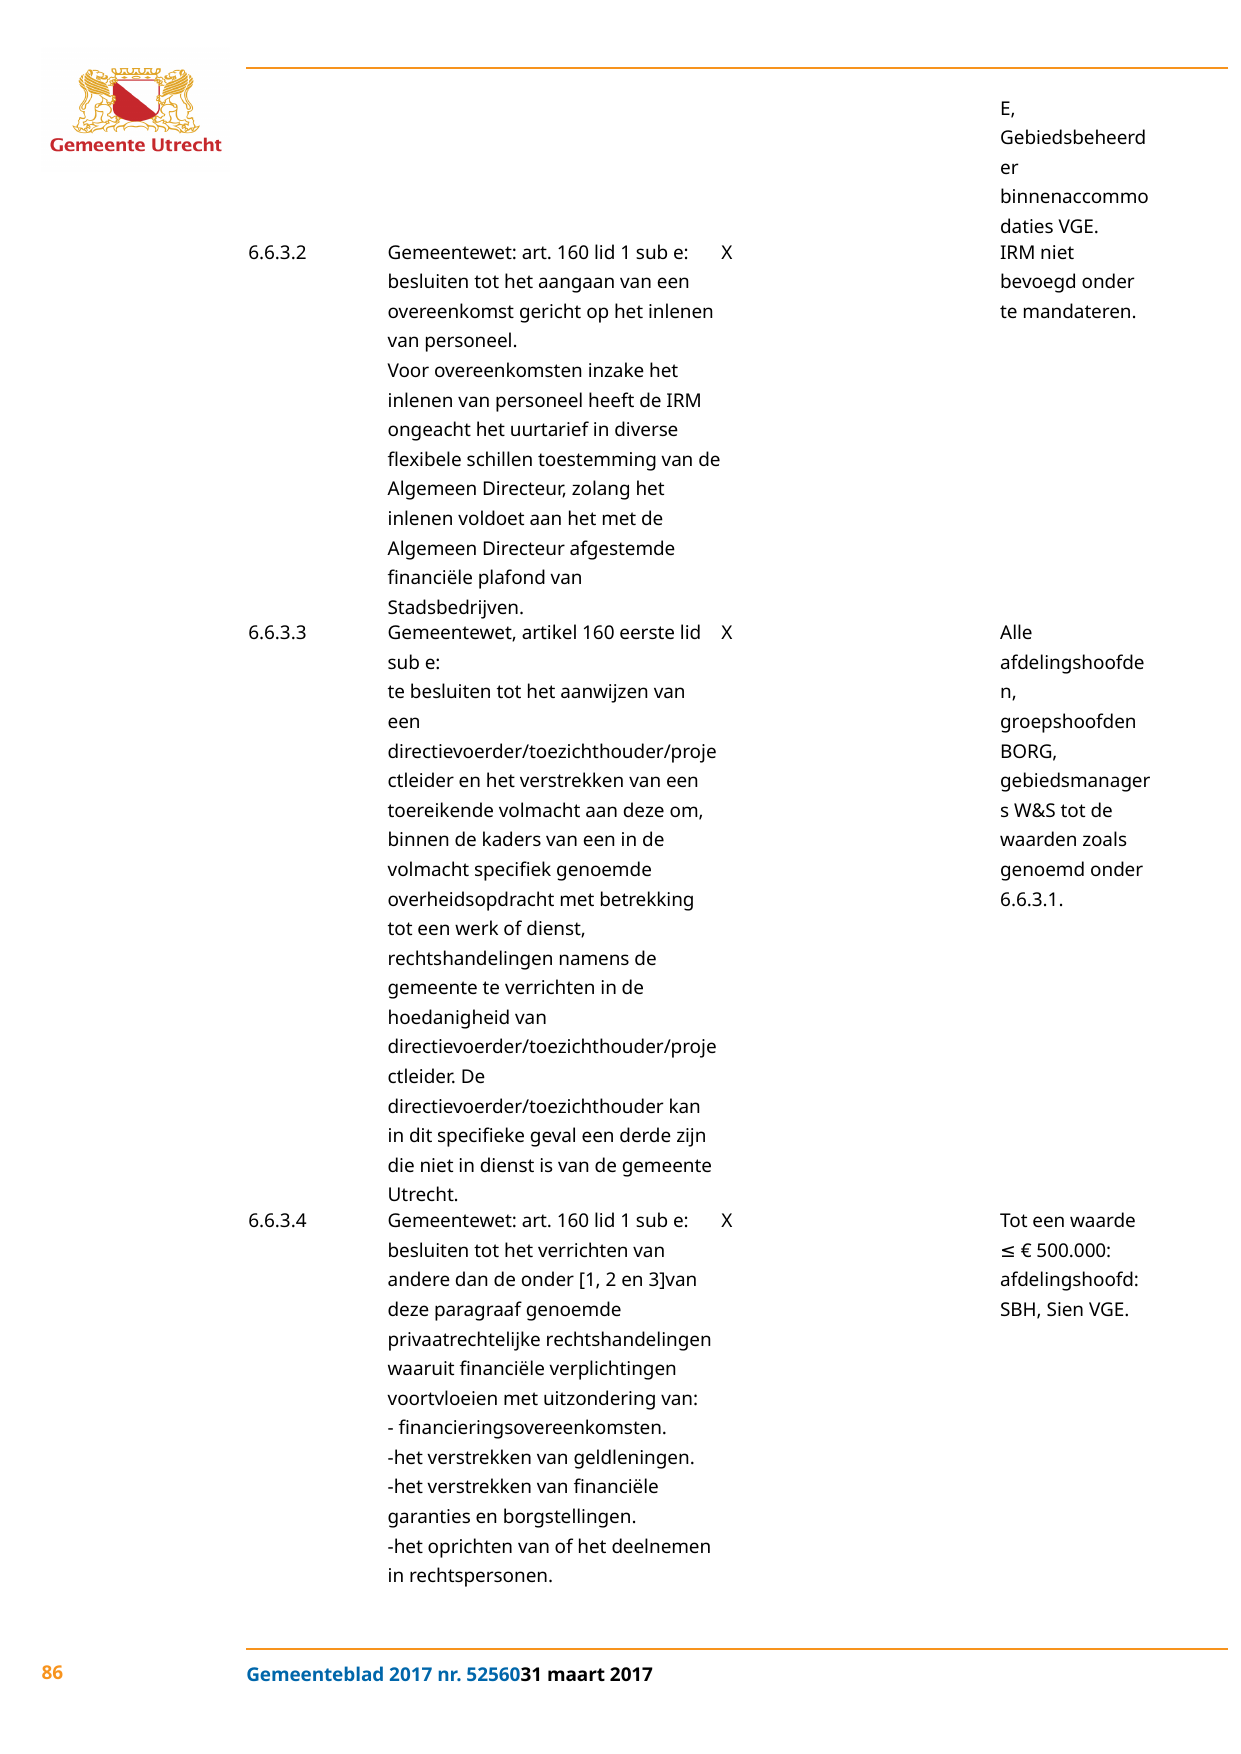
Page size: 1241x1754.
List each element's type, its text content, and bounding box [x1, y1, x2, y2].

table_cell [388, 95, 721, 239]
table_cell 6.6.3.2 [248, 239, 387, 619]
table_cell [721, 95, 861, 239]
table_cell [248, 95, 387, 239]
table_cell X [721, 239, 861, 619]
table_cell [861, 1208, 1000, 1588]
table_cell Tot een waarde ≤ € 500.000: afdelingshoofd: SBH, Sien VGE. [1000, 1208, 1152, 1588]
table_cell Gemeentewet: art. 160 lid 1 sub e: besluiten tot het verrichten van andere dan de onder [1, 2 en 3]van deze paragraaf genoemde privaatrechtelijke rechtshandelingen waaruit financiële verplichtingen voortvloeien met uitzondering van: - financieringsovereenkomsten. -het verstrekken van geldleningen. -het verstrekken van financiële garanties en borgstellingen. -het oprichten van of het deelnemen in rechtspersonen. [388, 1208, 721, 1588]
table_cell 6.6.3.4 [248, 1208, 387, 1588]
table_cell E, Gebiedsbeheerder binnenaccommodaties VGE. [1000, 95, 1152, 239]
table_cell [861, 239, 1000, 619]
table_cell X [721, 1208, 861, 1588]
table_cell [861, 95, 1000, 239]
picture [41, 47, 231, 172]
table_cell Alle afdelingshoofden, groepshoofden BORG, gebiedsmanagers W&S tot de waarden zoals genoemd onder 6.6.3.1. [1000, 620, 1152, 1207]
table_cell X [721, 620, 861, 1207]
table_cell [861, 620, 1000, 1207]
table_cell 6.6.3.3 [248, 620, 387, 1207]
table_cell Gemeentewet: art. 160 lid 1 sub e: besluiten tot het aangaan van een overeenkomst gericht op het inlenen van personeel. Voor overeenkomsten inzake het inlenen van personeel heeft de IRM ongeacht het uurtarief in diverse flexibele schillen toestemming van de Algemeen Directeur, zolang het inlenen voldoet aan het met de Algemeen Directeur afgestemde financiële plafond van Stadsbedrijven. [388, 239, 721, 619]
table_cell Gemeentewet, artikel 160 eerste lid sub e: te besluiten tot het aanwijzen van een directievoerder/toezichthouder/projectleider en het verstrekken van een toereikende volmacht aan deze om, binnen de kaders van een in de volmacht specifiek genoemde overheidsopdracht met betrekking tot een werk of dienst, rechtshandelingen namens de gemeente te verrichten in de hoedanigheid van directievoerder/toezichthouder/projectleider. De directievoerder/toezichthouder kan in dit specifieke geval een derde zijn die niet in dienst is van de gemeente Utrecht. [388, 620, 721, 1207]
table_cell IRM niet bevoegd onder te mandateren. [1000, 239, 1152, 619]
